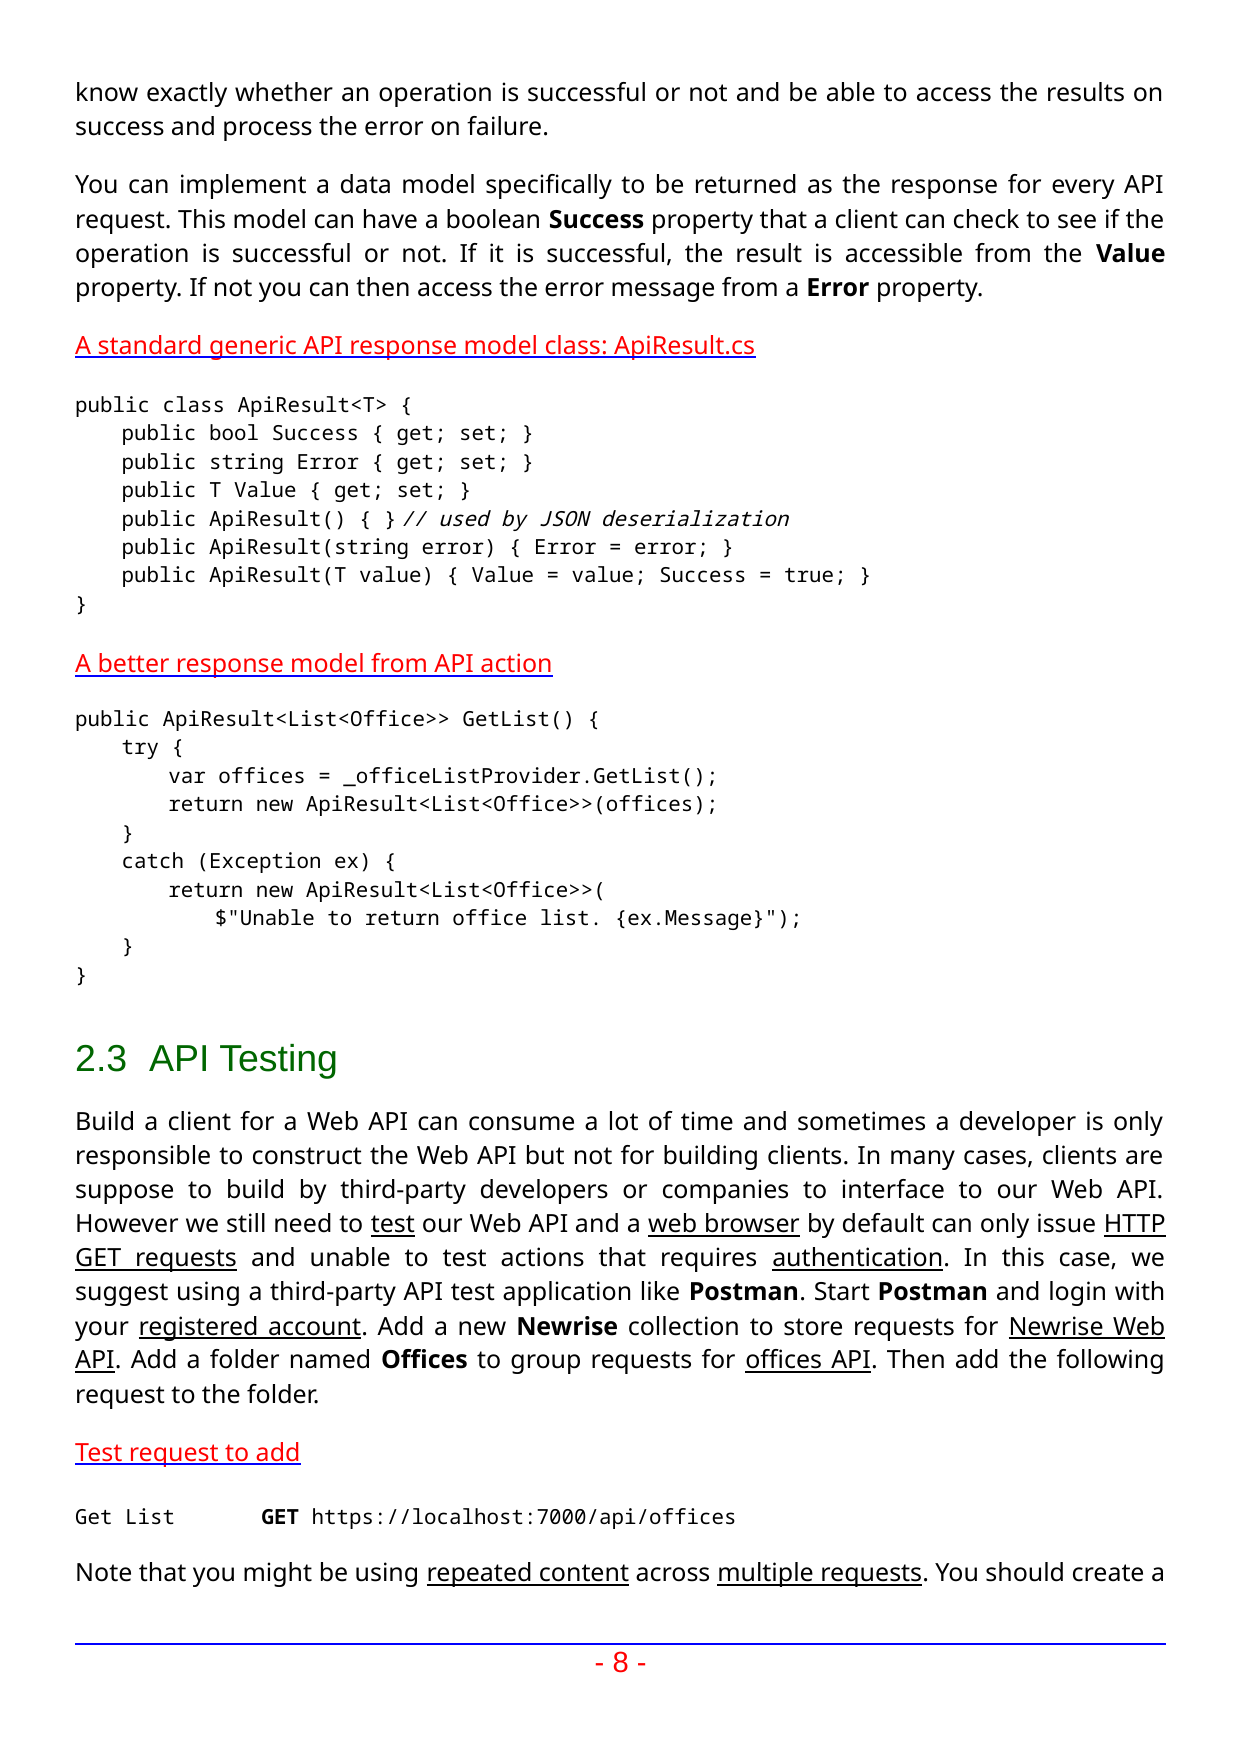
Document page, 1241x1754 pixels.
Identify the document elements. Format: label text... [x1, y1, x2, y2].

text var offices = _officeListProvider.GetList(); [75, 761, 1166, 789]
text } [75, 589, 1166, 617]
text } [75, 932, 1166, 960]
text A standard generic API response model class: ApiResult.cs [75, 327, 1166, 362]
text Get List GET https://localhost:7000/api/offices [75, 1502, 1166, 1531]
text Test request to add [75, 1434, 1166, 1468]
text return new ApiResult<List<Office>>( [75, 875, 1166, 903]
text $"Unable to return office list. {ex.Message}"); [75, 903, 1166, 932]
text Note that you might be using repeated content across multiple requests. You should create a [75, 1555, 1166, 1589]
text public class ApiResult<T> { [75, 390, 1166, 418]
text know exactly whether an operation is successful or not and be able to access the results on success and process the error on failure. [75, 75, 1166, 143]
text Build a client for a Web API can consume a lot of time and sometimes a developer is only responsible to construct the Web API but not for building clients. In many cases, clients are suppose to build by third-party developers or companies to interface to our Web API. However we still need to test our Web API and a web browser by default can only issue HTTP GET requests and unable to test actions that requires authentication. In this case, we suggest using a third-party API test application like Postman. Start Postman and login with your registered account. Add a new Newrise collection to store requests for Newrise Web API. Add a folder named Offices to group requests for offices API. Then add the following request to the folder. [75, 1104, 1166, 1410]
text 2.3 API Testing [75, 1037, 1166, 1080]
text return new ApiResult<List<Office>>(offices); [75, 789, 1166, 818]
text public ApiResult() { } // used by JSON deserialization [75, 504, 1166, 532]
text } [75, 960, 1166, 988]
text You can implement a data model specifically to be returned as the response for every API request. This model can have a boolean Success property that a client can check to see if the operation is successful or not. If it is successful, the result is accessible from the Value property. If not you can then access the error message from a Error property. [75, 167, 1166, 303]
text public ApiResult(T value) { Value = value; Success = true; } [75, 561, 1166, 589]
text A better response model from API action [75, 646, 1166, 680]
text catch (Exception ex) { [75, 846, 1166, 875]
text public T Value { get; set; } [75, 475, 1166, 504]
text public ApiResult(string error) { Error = error; } [75, 532, 1166, 561]
text public ApiResult<List<Office>> GetList() { [75, 704, 1166, 732]
text public string Error { get; set; } [75, 447, 1166, 475]
text } [75, 818, 1166, 846]
text public bool Success { get; set; } [75, 418, 1166, 447]
text try { [75, 732, 1166, 761]
